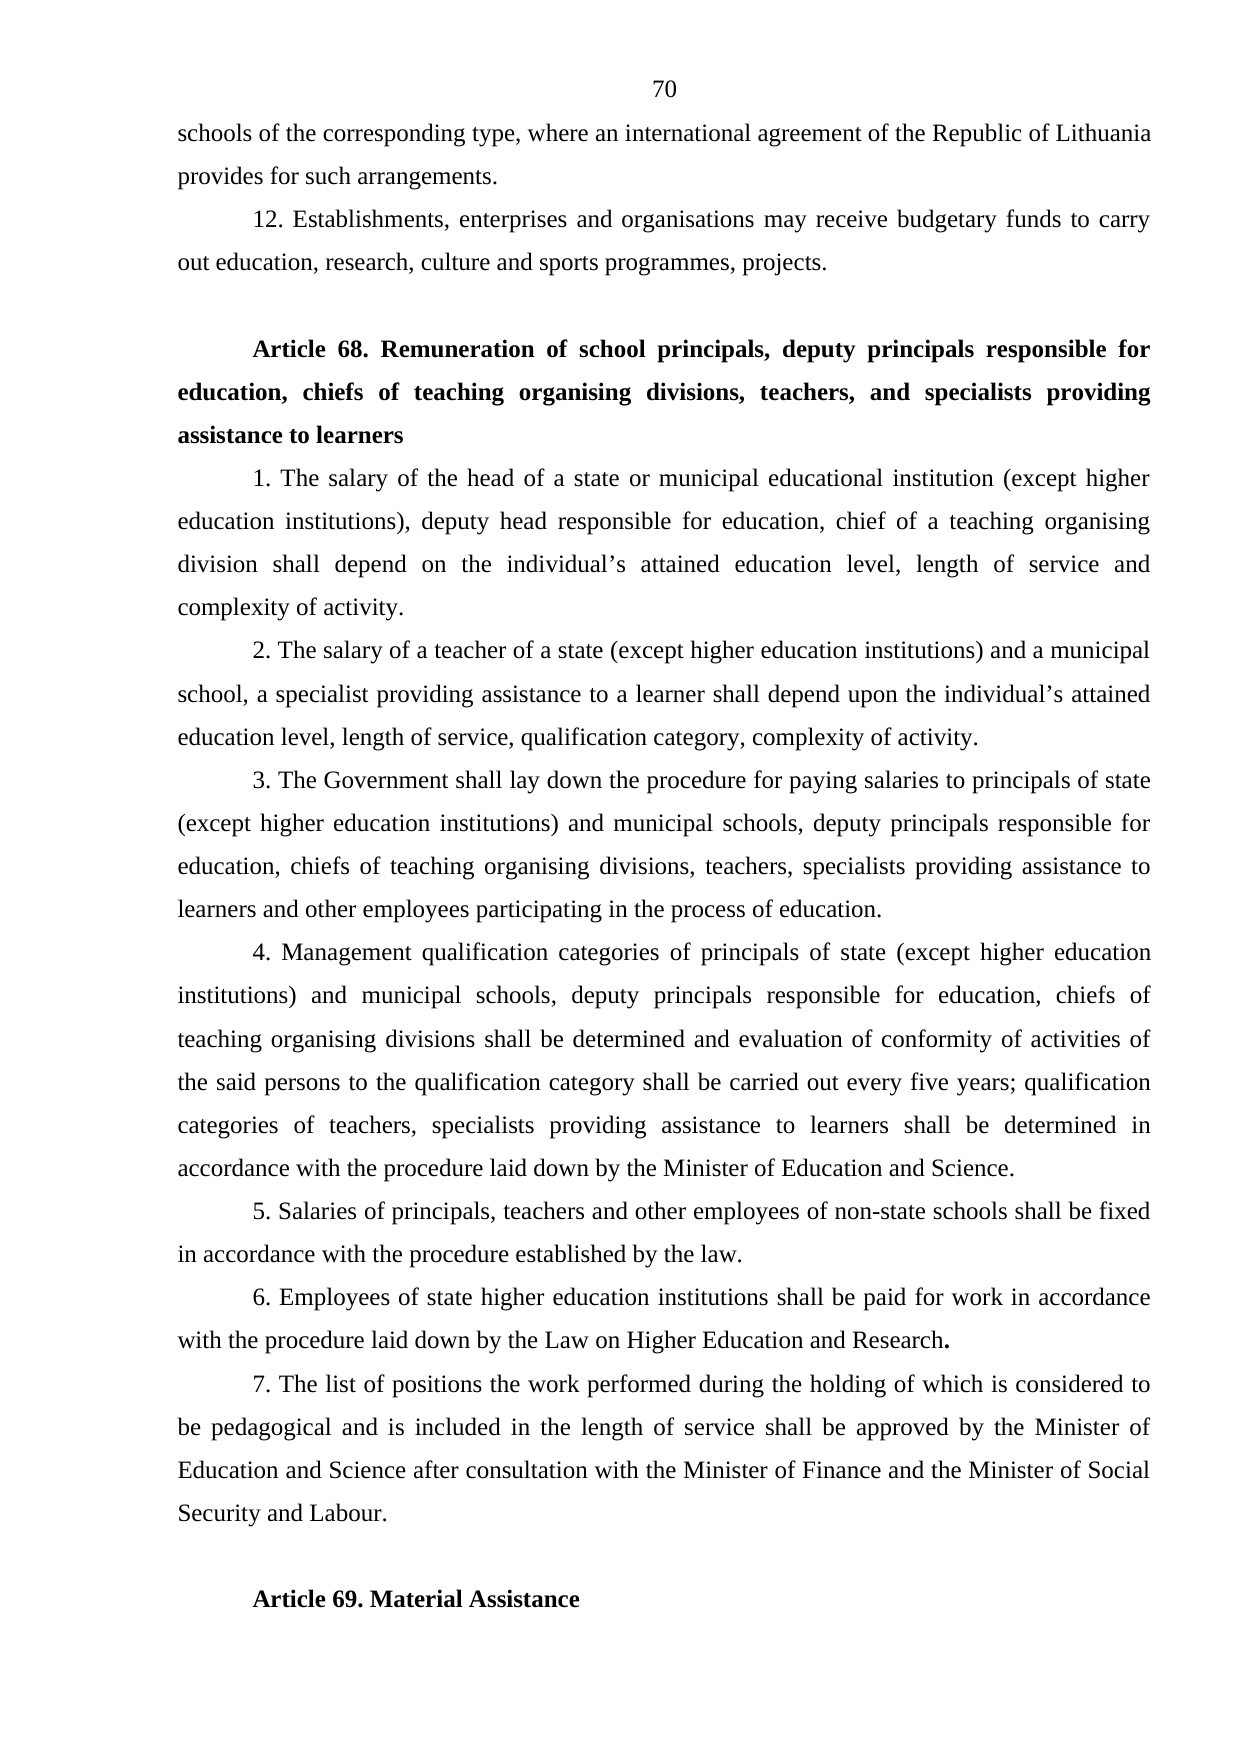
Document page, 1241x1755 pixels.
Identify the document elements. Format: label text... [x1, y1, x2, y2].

text 1. The salary of the head of a state or municipal educational institution (except higher education institutions), deputy head responsible for education, chief of a teaching organising division shall depend on the individual’s attained education level, length of service and complexity of activity. [177, 463, 1152, 621]
text 4. Management qualification categories of principals of state (except higher education institutions) and municipal schools, deputy principals responsible for education, chiefs of teaching organising divisions shall be determined and evaluation of conformity of activities of the said persons to the qualification category shall be carried out every five years; qualification categories of teachers, specialists providing assistance to learners shall be determined in accordance with the procedure laid down by the Minister of Education and Science. [177, 937, 1152, 1182]
text 12. Establishments, enterprises and organisations may receive budgetary funds to carry out education, research, culture and sports programmes, projects. [177, 204, 1152, 276]
text 3. The Government shall lay down the procedure for paying salaries to principals of state (except higher education institutions) and municipal schools, deputy principals responsible for education, chiefs of teaching organising divisions, teachers, specialists providing assistance to learners and other employees participating in the process of education. [177, 765, 1152, 923]
text Article 68. Remuneration of school principals, deputy principals responsible for education, chiefs of teaching organising divisions, teachers, and specialists providing assistance to learners [177, 334, 1152, 449]
text Article 69. Material Assistance [177, 1584, 1152, 1613]
text 7. The list of positions the work performed during the holding of which is considered to be pedagogical and is included in the length of service shall be approved by the Minister of Education and Science after consultation with the Minister of Finance and the Minister of Social Security and Labour. [177, 1369, 1152, 1527]
text 6. Employees of state higher education institutions shall be paid for work in accordance with the procedure laid down by the Law on Higher Education and Research. [177, 1282, 1152, 1354]
text schools of the corresponding type, where an international agreement of the Republic of Lithuania provides for such arrangements. [177, 118, 1152, 190]
text 5. Salaries of principals, teachers and other employees of non-state schools shall be fixed in accordance with the procedure established by the law. [177, 1196, 1152, 1268]
text 2. The salary of a teacher of a state (except higher education institutions) and a municipal school, a specialist providing assistance to a learner shall depend upon the individual’s attained education level, length of service, qualification category, complexity of activity. [177, 636, 1152, 751]
